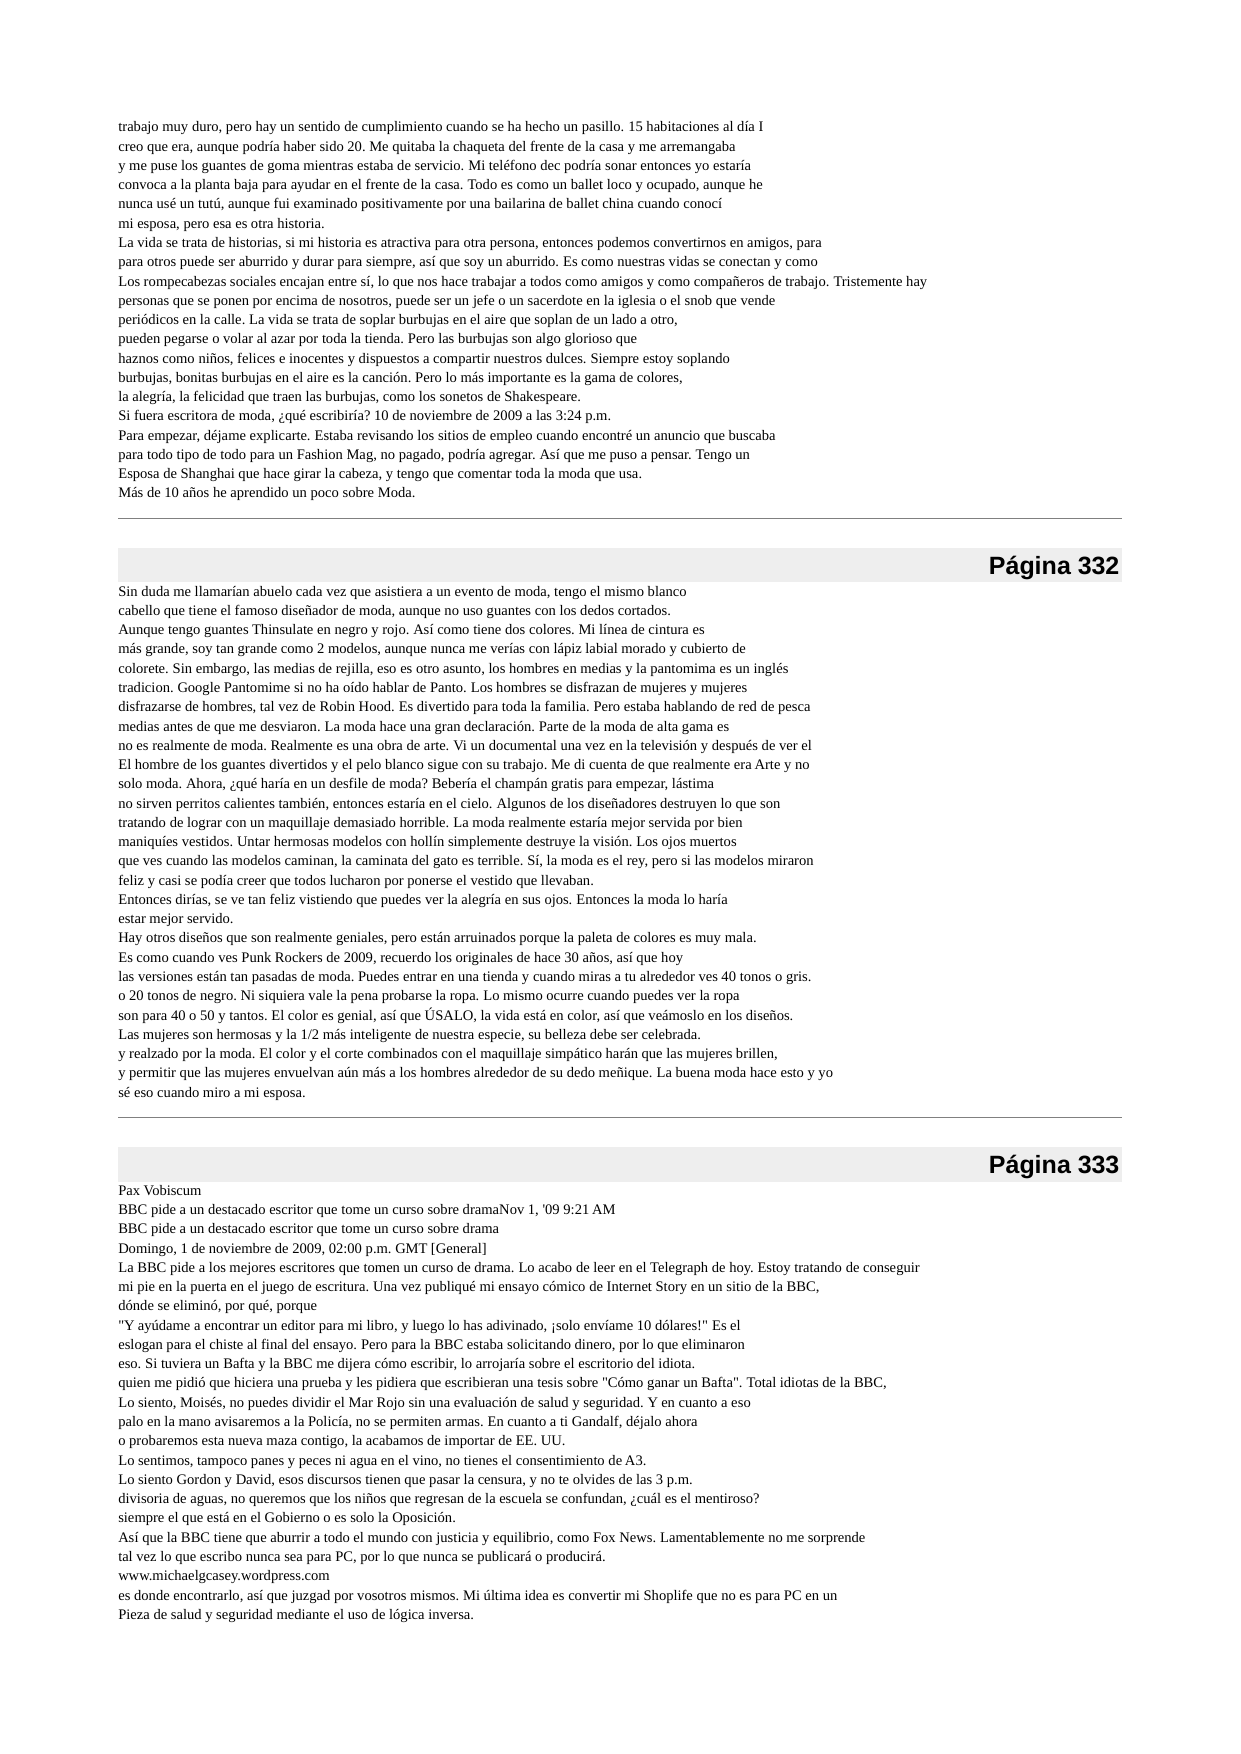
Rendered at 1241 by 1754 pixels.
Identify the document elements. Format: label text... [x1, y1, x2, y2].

text y me puse los guantes de goma mientras estaba de servicio. Mi teléfono dec podría sonar entonces yo estaría [118, 157, 1122, 173]
text La vida se trata de historias, si mi historia es atractiva para otra persona, entonces podemos convertirnos en amigos, para [118, 234, 1122, 251]
text Es como cuando ves Punk Rockers de 2009, recuerdo los originales de hace 30 años, así que hoy [118, 948, 1122, 965]
text El hombre de los guantes divertidos y el pelo blanco sigue con su trabajo. Me di cuenta de que realmente era Arte y no [118, 756, 1122, 773]
text www.michaelgcasey.wordpress.com [118, 1567, 1122, 1584]
text Domingo, 1 de noviembre de 2009, 02:00 p.m. GMT [General] [118, 1239, 1122, 1256]
text pueden pegarse o volar al azar por toda la tienda. Pero las burbujas son algo glorioso que [118, 330, 1122, 347]
text Entonces dirías, se ve tan feliz vistiendo que puedes ver la alegría en sus ojos. Entonces la moda lo haría [118, 891, 1122, 907]
text mi esposa, pero esa es otra historia. [118, 214, 1122, 231]
text Lo siento Gordon y David, esos discursos tienen que pasar la censura, y no te olvides de las 3 p.m. [118, 1471, 1122, 1487]
text Si fuera escritora de moda, ¿qué escribiría? 10 de noviembre de 2009 a las 3:24 p.m. [118, 407, 1122, 424]
text y realzado por la moda. El color y el corte combinados con el maquillaje simpático harán que las mujeres brillen, [118, 1045, 1122, 1062]
text Más de 10 años he aprendido un poco sobre Moda. [118, 484, 1122, 501]
text la alegría, la felicidad que traen las burbujas, como los sonetos de Shakespeare. [118, 388, 1122, 405]
text creo que era, aunque podría haber sido 20. Me quitaba la chaqueta del frente de la casa y me arremangaba [118, 137, 1122, 154]
text palo en la mano avisaremos a la Policía, no se permiten armas. En cuanto a ti Gandalf, déjalo ahora [118, 1413, 1122, 1429]
text tratando de lograr con un maquillaje demasiado horrible. La moda realmente estaría mejor servida por bien [118, 814, 1122, 830]
text Pax Vobiscum [118, 1182, 1122, 1198]
table_header Página 333 [118, 1147, 1122, 1182]
text Los rompecabezas sociales encajan entre sí, lo que nos hace trabajar a todos como amigos y como compañeros de trabajo. Tristemente hay [118, 272, 1122, 289]
text solo moda. Ahora, ¿qué haría en un desfile de moda? Bebería el champán gratis para empezar, lástima [118, 775, 1122, 792]
text Las mujeres son hermosas y la 1/2 más inteligente de nuestra especie, su belleza debe ser celebrada. [118, 1026, 1122, 1042]
text divisoria de aguas, no queremos que los niños que regresan de la escuela se confundan, ¿cuál es el mentiroso? [118, 1490, 1122, 1507]
text eso. Si tuviera un Bafta y la BBC me dijera cómo escribir, lo arrojaría sobre el escritorio del idiota. [118, 1355, 1122, 1372]
text Aunque tengo guantes Thinsulate en negro y rojo. Así como tiene dos colores. Mi línea de cintura es [118, 621, 1122, 638]
text personas que se ponen por encima de nosotros, puede ser un jefe o un sacerdote en la iglesia o el snob que vende [118, 292, 1122, 308]
text sé eso cuando miro a mi esposa. [118, 1083, 1122, 1100]
text más grande, soy tan grande como 2 modelos, aunque nunca me verías con lápiz labial morado y cubierto de [118, 640, 1122, 657]
text BBC pide a un destacado escritor que tome un curso sobre drama [118, 1220, 1122, 1237]
text trabajo muy duro, pero hay un sentido de cumplimiento cuando se ha hecho un pasillo. 15 habitaciones al día I [118, 118, 1122, 135]
text o 20 tonos de negro. Ni siquiera vale la pena probarse la ropa. Lo mismo ocurre cuando puedes ver la ropa [118, 987, 1122, 1004]
text disfrazarse de hombres, tal vez de Robin Hood. Es divertido para toda la familia. Pero estaba hablando de red de pesca [118, 698, 1122, 715]
text no sirven perritos calientes también, entonces estaría en el cielo. Algunos de los diseñadores destruyen lo que son [118, 794, 1122, 811]
text feliz y casi se podía creer que todos lucharon por ponerse el vestido que llevaban. [118, 871, 1122, 888]
text eslogan para el chiste al final del ensayo. Pero para la BBC estaba solicitando dinero, por lo que eliminaron [118, 1336, 1122, 1352]
text que ves cuando las modelos caminan, la caminata del gato es terrible. Sí, la moda es el rey, pero si las modelos miraron [118, 852, 1122, 869]
text para todo tipo de todo para un Fashion Mag, no pagado, podría agregar. Así que me puso a pensar. Tengo un [118, 446, 1122, 462]
text Para empezar, déjame explicarte. Estaba revisando los sitios de empleo cuando encontré un anuncio que buscaba [118, 426, 1122, 443]
text Hay otros diseños que son realmente geniales, pero están arruinados porque la paleta de colores es muy mala. [118, 929, 1122, 946]
text quien me pidió que hiciera una prueba y les pidiera que escribieran una tesis sobre "Cómo ganar un Bafta". Total idiotas de la BBC, [118, 1374, 1122, 1391]
text Sin duda me llamarían abuelo cada vez que asistiera a un evento de moda, tengo el mismo blanco [118, 582, 1122, 599]
text Pieza de salud y seguridad mediante el uso de lógica inversa. [118, 1606, 1122, 1622]
text La BBC pide a los mejores escritores que tomen un curso de drama. Lo acabo de leer en el Telegraph de hoy. Estoy tratando de conseguir [118, 1259, 1122, 1275]
text nunca usé un tutú, aunque fui examinado positivamente por una bailarina de ballet china cuando conocí [118, 195, 1122, 212]
text son para 40 o 50 y tantos. El color es genial, así que ÚSALO, la vida está en color, así que veámoslo en los diseños. [118, 1006, 1122, 1023]
text burbujas, bonitas burbujas en el aire es la canción. Pero lo más importante es la gama de colores, [118, 369, 1122, 385]
text Así que la BBC tiene que aburrir a todo el mundo con justicia y equilibrio, como Fox News. Lamentablemente no me sorprende [118, 1528, 1122, 1545]
text Lo siento, Moisés, no puedes dividir el Mar Rojo sin una evaluación de salud y seguridad. Y en cuanto a eso [118, 1393, 1122, 1410]
text tal vez lo que escribo nunca sea para PC, por lo que nunca se publicará o producirá. [118, 1548, 1122, 1564]
text colorete. Sin embargo, las medias de rejilla, eso es otro asunto, los hombres en medias y la pantomima es un inglés [118, 659, 1122, 676]
text o probaremos esta nueva maza contigo, la acabamos de importar de EE. UU. [118, 1432, 1122, 1449]
text tradicion. Google Pantomime si no ha oído hablar de Panto. Los hombres se disfrazan de mujeres y mujeres [118, 679, 1122, 696]
text convoca a la planta baja para ayudar en el frente de la casa. Todo es como un ballet loco y ocupado, aunque he [118, 176, 1122, 193]
table_header Página 332 [118, 548, 1122, 582]
text Esposa de Shanghai que hace girar la cabeza, y tengo que comentar toda la moda que usa. [118, 465, 1122, 482]
text las versiones están tan pasadas de moda. Puedes entrar en una tienda y cuando miras a tu alrededor ves 40 tonos o gris. [118, 968, 1122, 984]
text BBC pide a un destacado escritor que tome un curso sobre dramaNov 1, '09 9:21 AM [118, 1201, 1122, 1218]
text dónde se eliminó, por qué, porque [118, 1297, 1122, 1314]
text para otros puede ser aburrido y durar para siempre, así que soy un aburrido. Es como nuestras vidas se conectan y como [118, 253, 1122, 270]
text Lo sentimos, tampoco panes y peces ni agua en el vino, no tienes el consentimiento de A3. [118, 1451, 1122, 1468]
text mi pie en la puerta en el juego de escritura. Una vez publiqué mi ensayo cómico de Internet Story en un sitio de la BBC, [118, 1278, 1122, 1295]
text periódicos en la calle. La vida se trata de soplar burbujas en el aire que soplan de un lado a otro, [118, 311, 1122, 328]
text maniquíes vestidos. Untar hermosas modelos con hollín simplemente destruye la visión. Los ojos muertos [118, 833, 1122, 850]
text haznos como niños, felices e inocentes y dispuestos a compartir nuestros dulces. Siempre estoy soplando [118, 349, 1122, 366]
text estar mejor servido. [118, 910, 1122, 927]
text cabello que tiene el famoso diseñador de moda, aunque no uso guantes con los dedos cortados. [118, 602, 1122, 618]
text es donde encontrarlo, así que juzgad por vosotros mismos. Mi última idea es convertir mi Shoplife que no es para PC en un [118, 1586, 1122, 1603]
text no es realmente de moda. Realmente es una obra de arte. Vi un documental una vez en la televisión y después de ver el [118, 737, 1122, 753]
text y permitir que las mujeres envuelvan aún más a los hombres alrededor de su dedo meñique. La buena moda hace esto y yo [118, 1064, 1122, 1081]
text medias antes de que me desviaron. La moda hace una gran declaración. Parte de la moda de alta gama es [118, 717, 1122, 734]
text siempre el que está en el Gobierno o es solo la Oposición. [118, 1509, 1122, 1526]
text "Y ayúdame a encontrar un editor para mi libro, y luego lo has adivinado, ¡solo envíame 10 dólares!" Es el [118, 1316, 1122, 1333]
